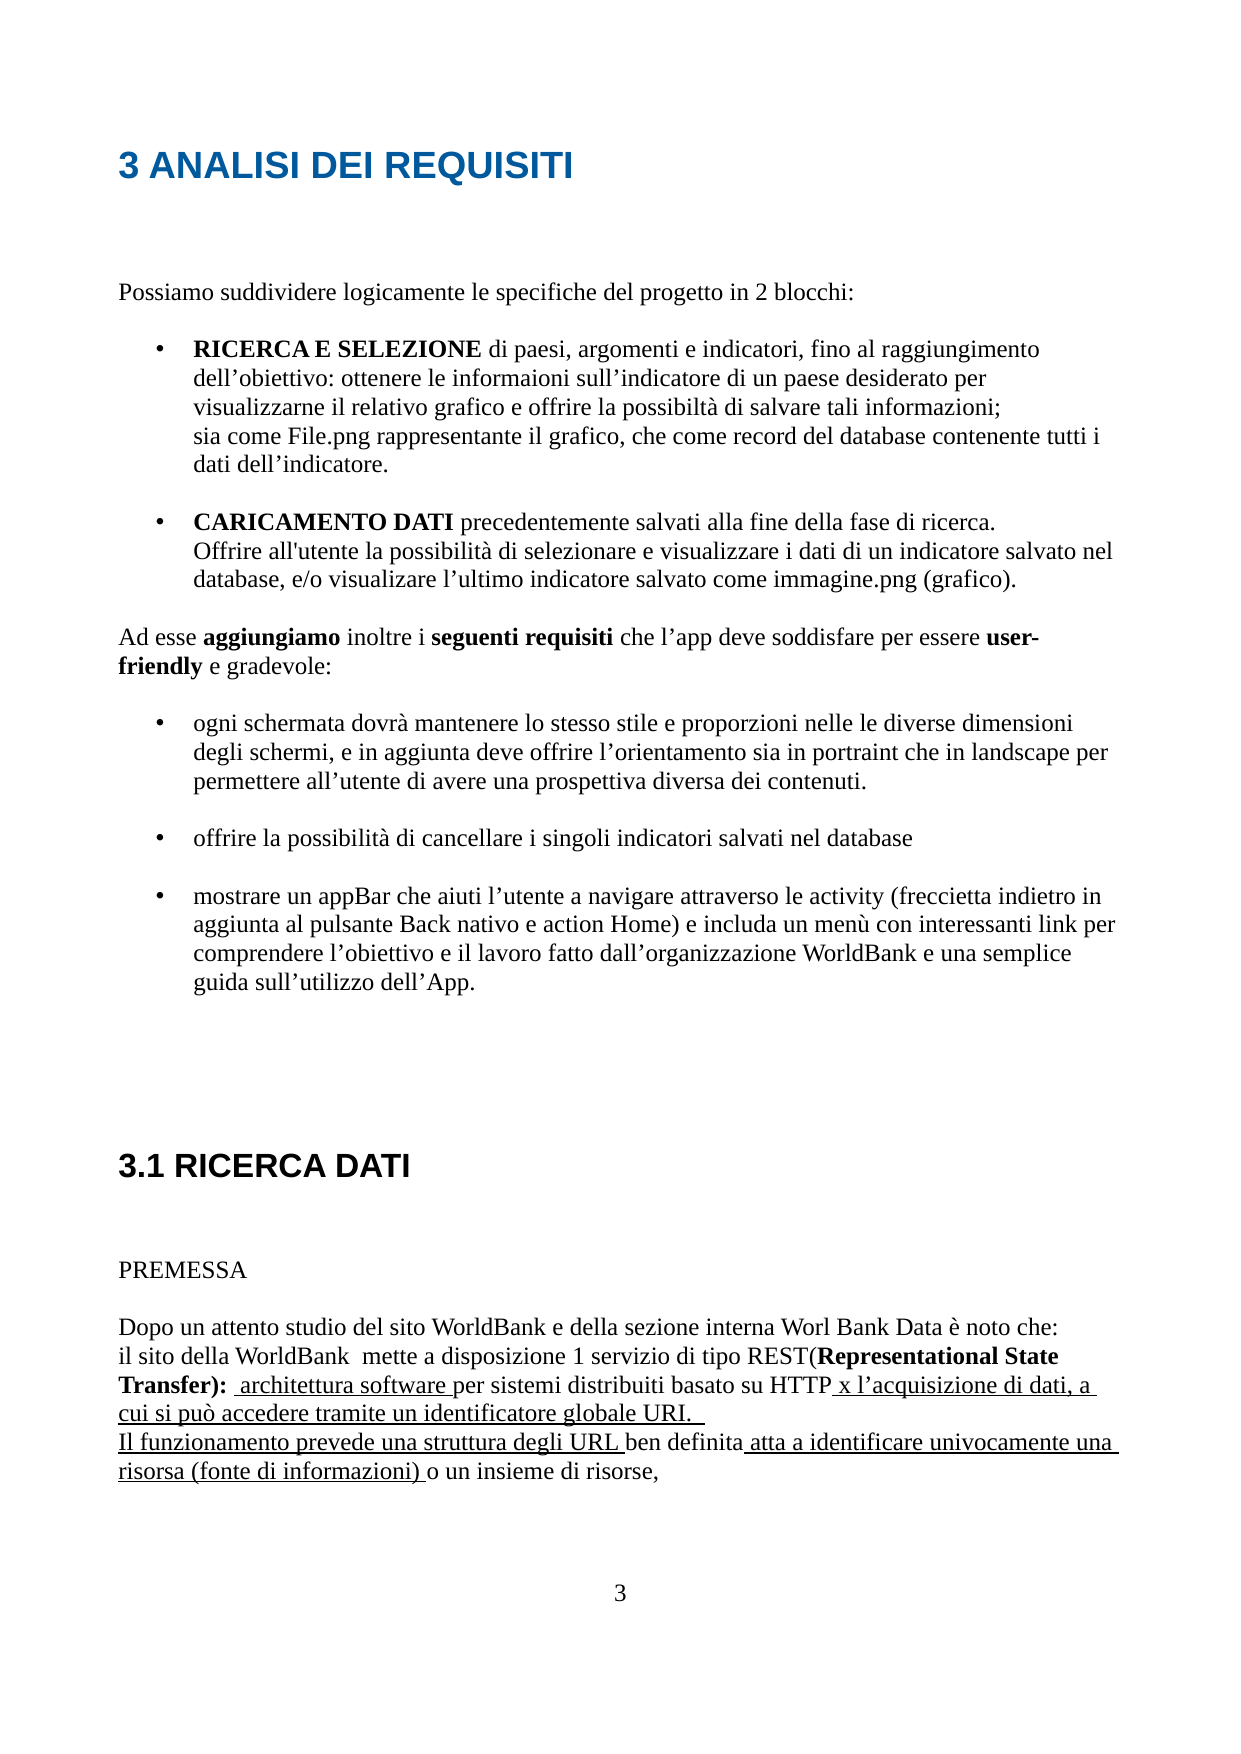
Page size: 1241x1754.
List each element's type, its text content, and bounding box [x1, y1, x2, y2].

list ogni schermata dovrà mantenere lo stesso stile e proporzioni nelle le diverse dimensioni degli schermi, e in aggiunta deve offrire l’orientamento sia in portraint che in landscape per permettere all’utente di avere una prospettiva diversa dei contenuti. [156, 708, 1122, 794]
list sia come File.png rappresentante il grafico, che come record del database contenente tutti i dati dell’indicatore. [156, 421, 1122, 478]
list RICERCA E SELEZIONE di paesi, argomenti e indicatori, fino al raggiungimento dell’obiettivo: ottenere le informaioni sull’indicatore di un paese desiderato per visualizzarne il relativo grafico e offrire la possibiltà di salvare tali informazioni; [156, 334, 1122, 421]
text il sito della WorldBank mette a disposizione 1 servizio di tipo REST(Representational State Transfer): architettura software per sistemi distribuiti basato su HTTP x l’acquisizione di dati, a cui si può accedere tramite un identificatore globale URI. [118, 1341, 1122, 1427]
text Ad esse aggiungiamo inoltre i seguenti requisiti che l’app deve soddisfare per essere user-friendly e gradevole: [118, 622, 1122, 679]
text Possiamo suddividere logicamente le specifiche del progetto in 2 blocchi: [118, 277, 1122, 306]
text Il funzionamento prevede una struttura degli URL ben definita atta a identificare univocamente una risorsa (fonte di informazioni) o un insieme di risorse, [118, 1427, 1122, 1485]
subtitle 3.1 RICERCA DATI [118, 1146, 1122, 1185]
list CARICAMENTO DATI precedentemente salvati alla fine della fase di ricerca. [156, 507, 1122, 536]
subtitle 3 ANALISI DEI REQUISITI [118, 143, 1122, 187]
list Offrire all'utente la possibilità di selezionare e visualizzare i dati di un indicatore salvato nel database, e/o visualizare l’ultimo indicatore salvato come immagine.png (grafico). [156, 536, 1122, 593]
list mostrare un appBar che aiuti l’utente a navigare attraverso le activity (freccietta indietro in aggiunta al pulsante Back nativo e action Home) e includa un menù con interessanti link per comprendere l’obiettivo e il lavoro fatto dall’organizzazione WorldBank e una semplice guida sull’utilizzo dell’App. [156, 881, 1122, 996]
text Dopo un attento studio del sito WorldBank e della sezione interna Worl Bank Data è noto che: [118, 1312, 1122, 1341]
list offrire la possibilità di cancellare i singoli indicatori salvati nel database [156, 823, 1122, 852]
text PREMESSA [118, 1255, 1122, 1283]
